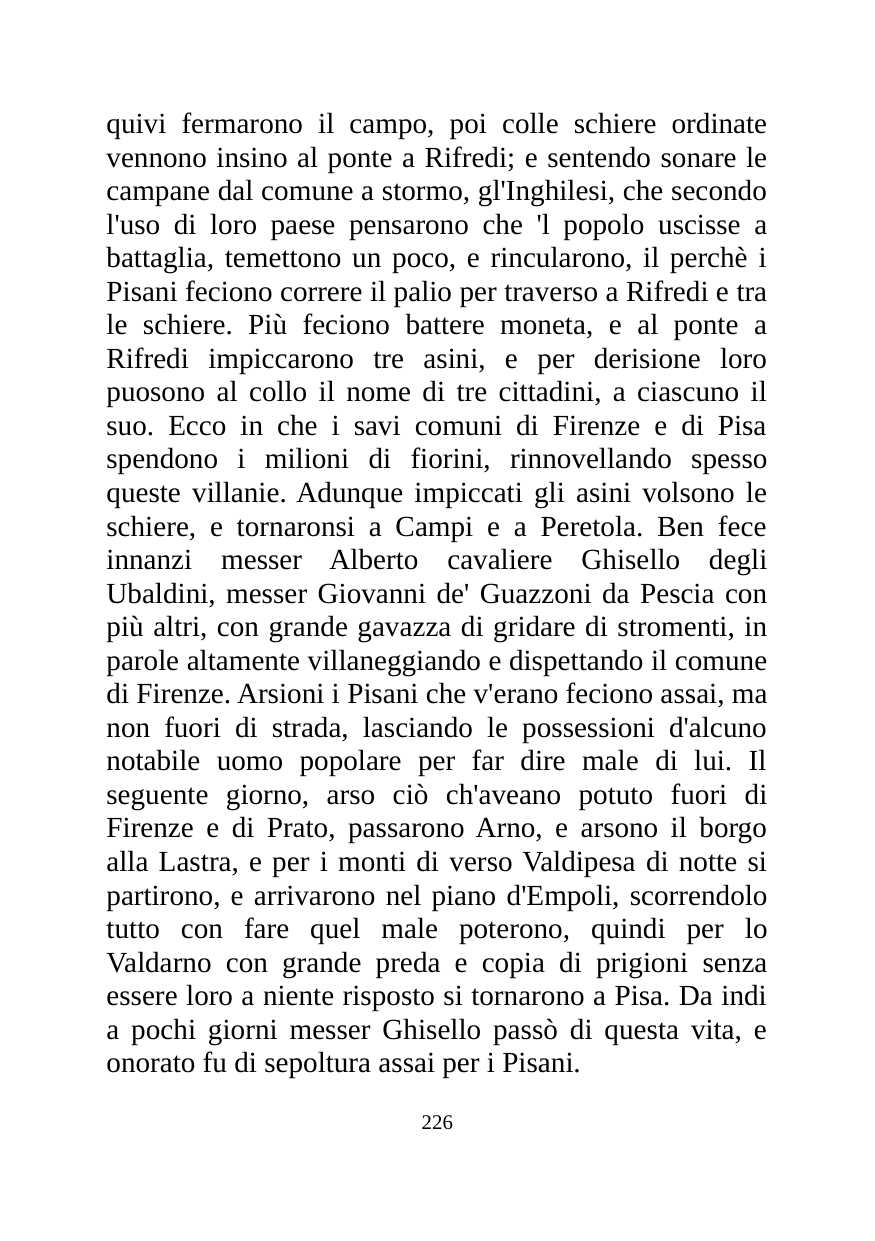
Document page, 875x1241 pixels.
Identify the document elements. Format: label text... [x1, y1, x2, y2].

text quivi fermarono il campo, poi colle schiere ordinate vennono insino al ponte a Rifredi; e sentendo sonare le campane dal comune a stormo, gl'Inghilesi, che secondo l'uso di loro paese pensarono che 'l popolo uscisse a battaglia, temettono un poco, e rincularono, il perchè i Pisani feciono correre il palio per traverso a Rifredi e tra le schiere. Più feciono battere moneta, e al ponte a Rifredi impiccarono tre asini, e per derisione loro puosono al collo il nome di tre cittadini, a ciascuno il suo. Ecco in che i savi comuni di Firenze e di Pisa spendono i milioni di fiorini, rinnovellando spesso queste villanie. Adunque impiccati gli asini volsono le schiere, e tornaronsi a Campi e a Peretola. Ben fece innanzi messer Alberto cavaliere Ghisello degli Ubaldini, messer Giovanni de' Guazzoni da Pescia con più altri, con grande gavazza di gridare di stromenti, in parole altamente villaneggiando e dispettando il comune di Firenze. Arsioni i Pisani che v'erano feciono assai, ma non fuori di strada, lasciando le possessioni d'alcuno notabile uomo popolare per far dire male di lui. Il seguente giorno, arso ciò ch'aveano potuto fuori di Firenze e di Prato, passarono Arno, e arsono il borgo alla Lastra, e per i monti di verso Valdipesa di notte si partirono, e arrivarono nel piano d'Empoli, scorrendolo tutto con fare quel male poterono, quindi per lo Valdarno con grande preda e copia di prigioni senza essere loro a niente risposto si tornarono a Pisa. Da indi a pochi giorni messer Ghisello passò di questa vita, e onorato fu di sepoltura assai per i Pisani. [106, 106, 768, 1079]
